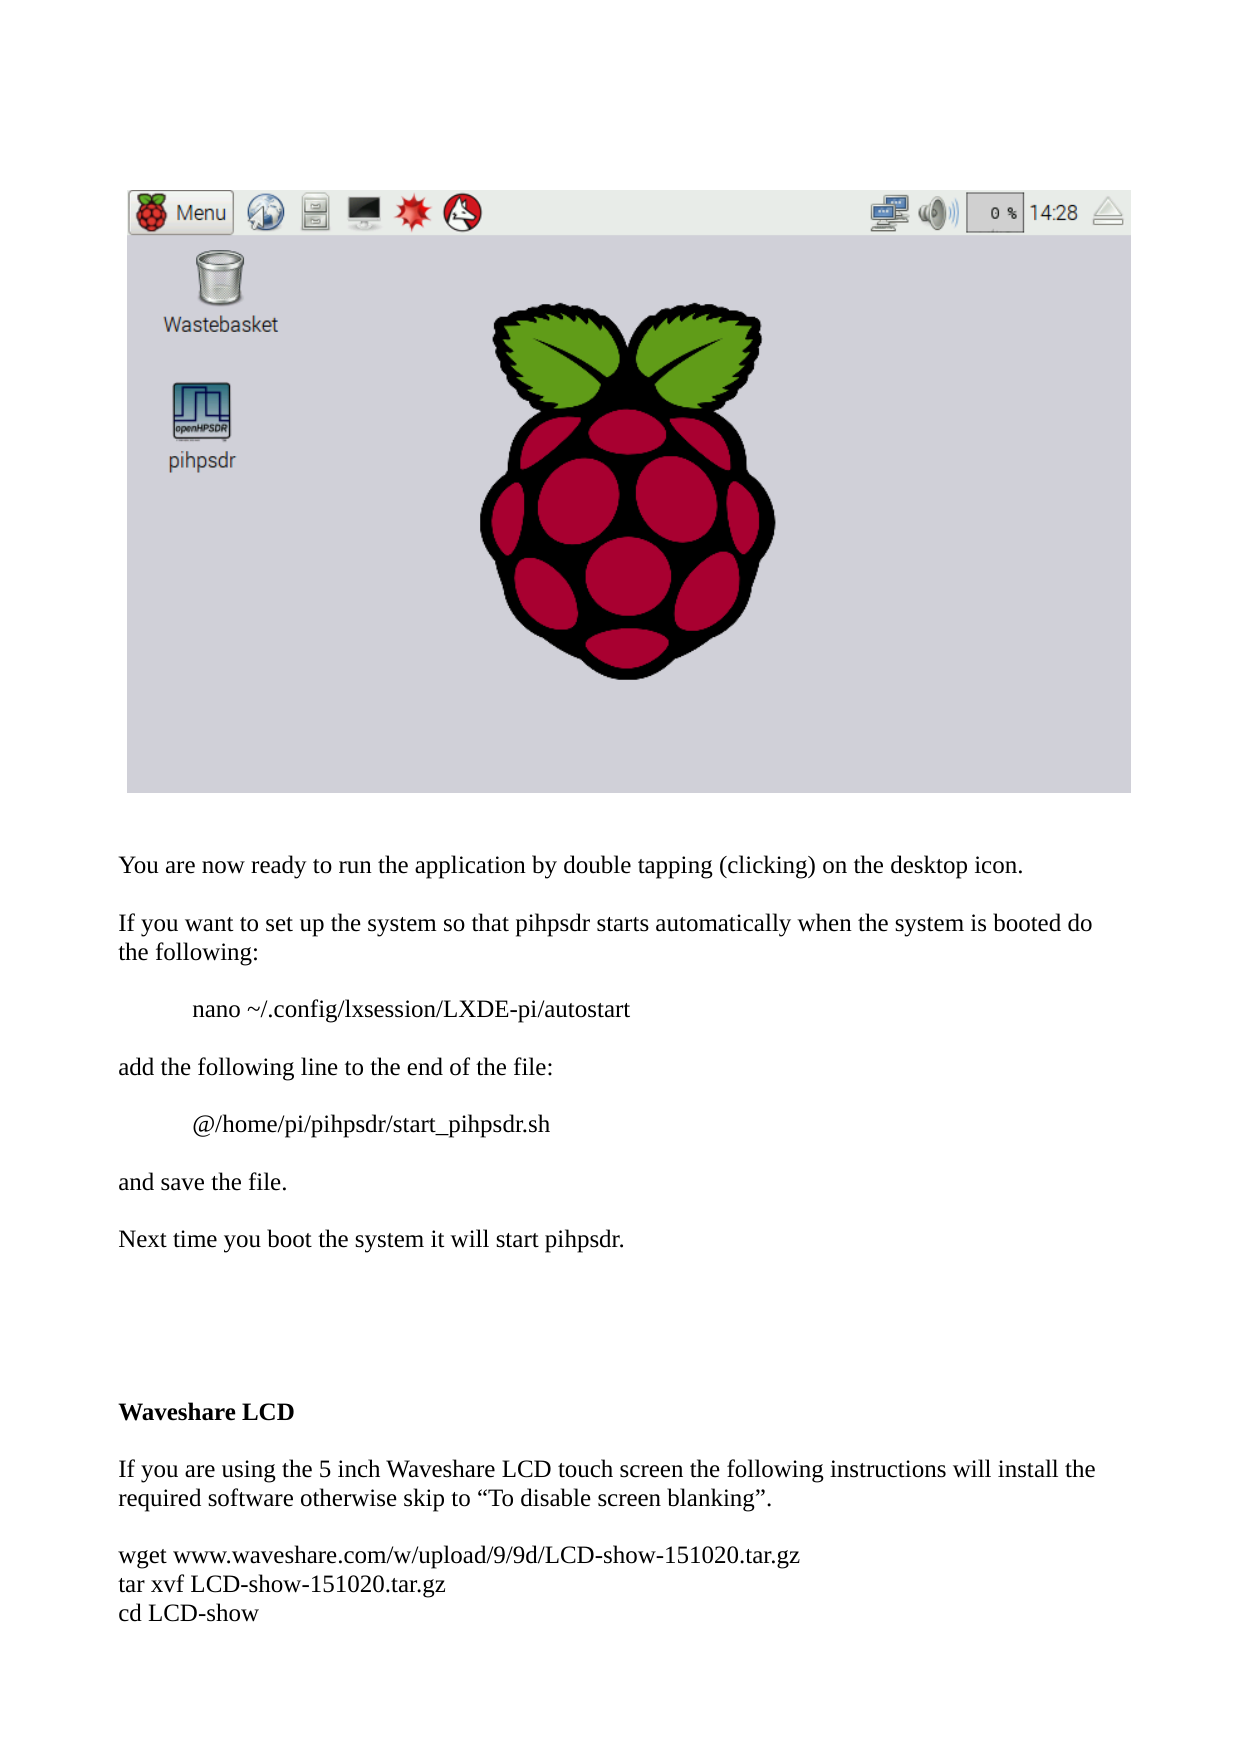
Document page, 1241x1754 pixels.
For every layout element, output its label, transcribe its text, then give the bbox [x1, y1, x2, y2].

text Next time you boot the system it will start pihpsdr. [118, 1224, 1122, 1253]
picture [127, 190, 1131, 793]
text cd LCD-show [118, 1598, 1122, 1627]
text wget www.waveshare.com/w/upload/9/9d/LCD-show-151020.tar.gz [118, 1541, 1122, 1569]
text add the following line to the end of the file: [118, 1052, 1122, 1081]
text Waveshare LCD [118, 1397, 1122, 1426]
text If you are using the 5 inch Waveshare LCD touch screen the following instructions will install the required software otherwise skip to “To disable screen blanking”. [118, 1454, 1122, 1512]
text @/home/pi/pihpsdr/start_pihpsdr.sh [192, 1109, 1122, 1138]
text and save the file. [118, 1167, 1122, 1196]
text tar xvf LCD-show-151020.tar.gz [118, 1569, 1122, 1598]
text If you want to set up the system so that pihpsdr starts automatically when the system is booted do the following: [118, 908, 1122, 966]
text nano ~/.config/lxsession/LXDE-pi/autostart [192, 994, 1122, 1023]
text You are now ready to run the application by double tapping (clicking) on the desktop icon. [118, 851, 1122, 879]
